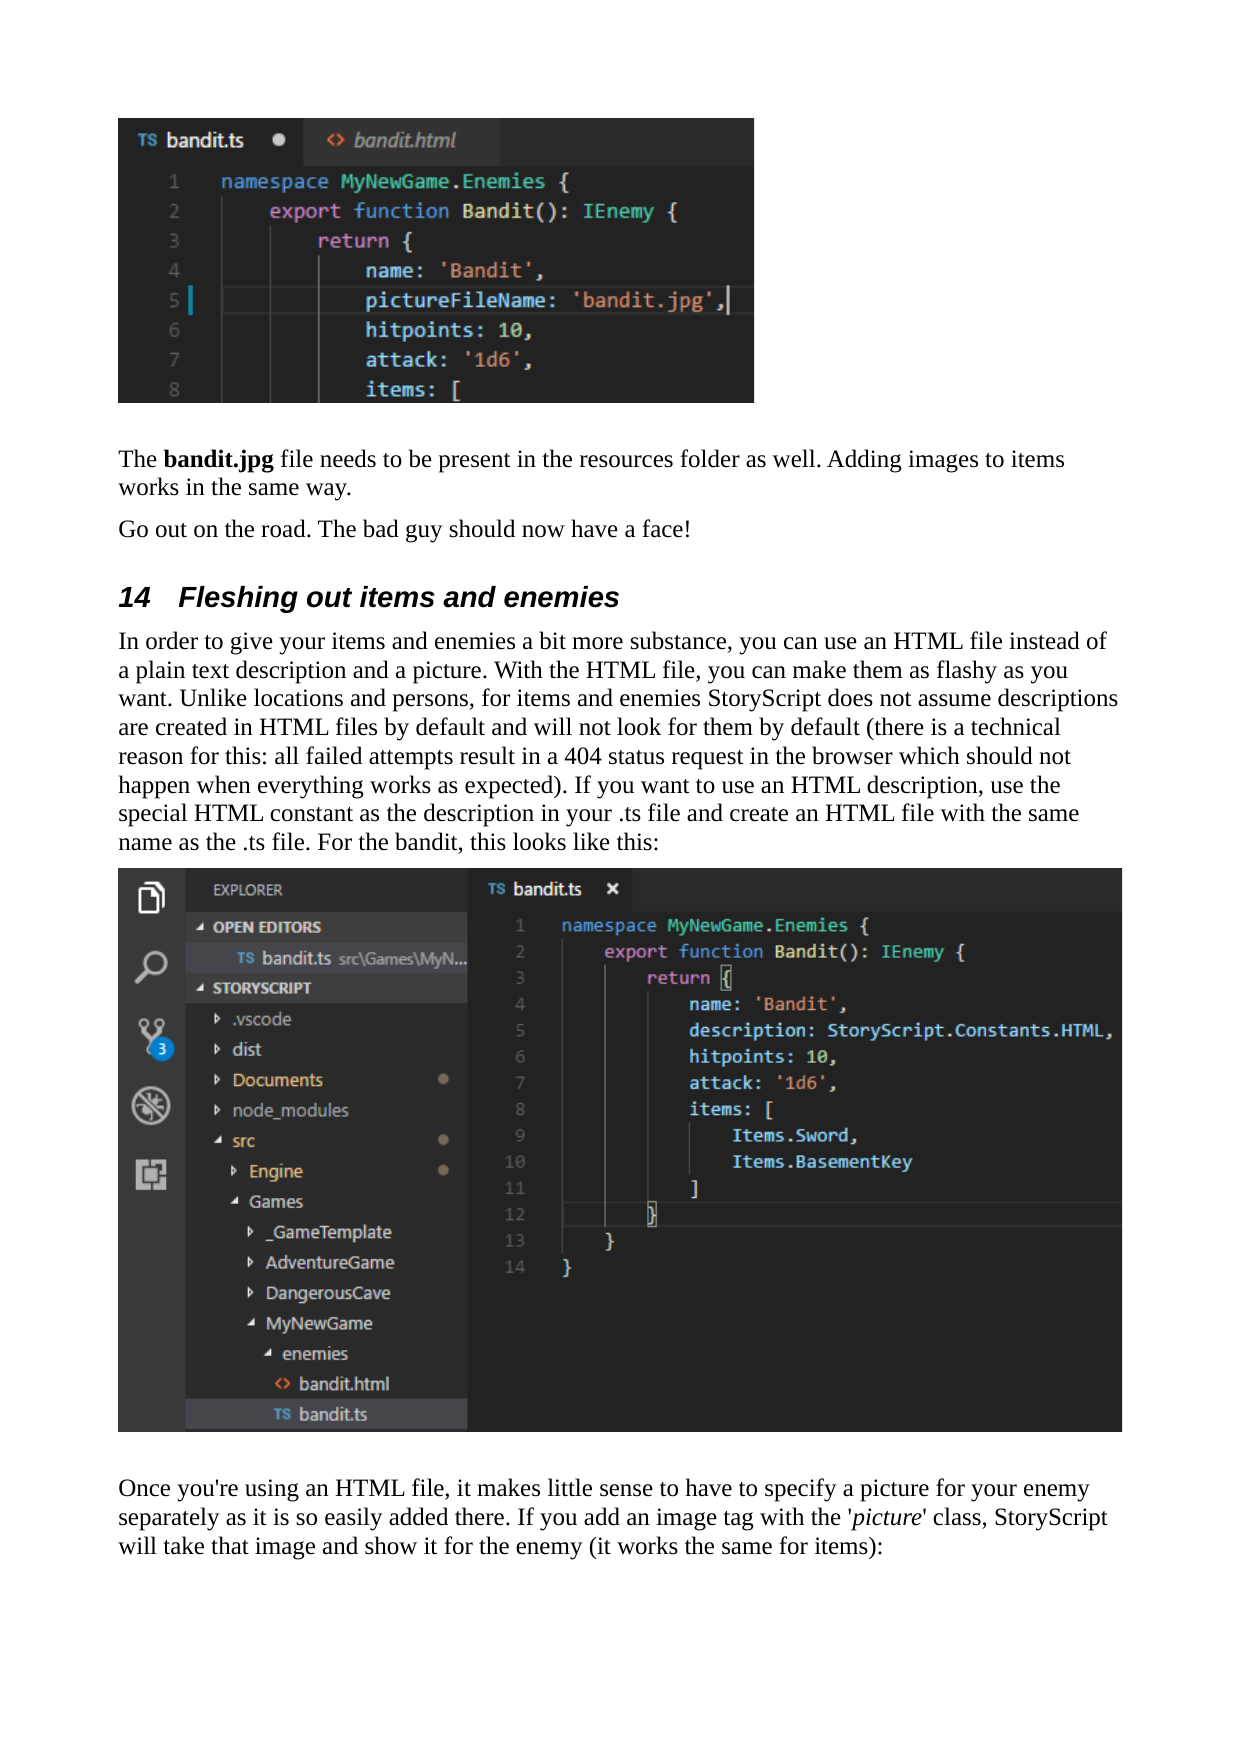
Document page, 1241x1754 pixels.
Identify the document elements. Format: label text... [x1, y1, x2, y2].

text The bandit.jpg file needs to be present in the resources folder as well. Adding images to items works in the same way. [118, 444, 1122, 501]
text Go out on the road. The bad guy should now have a face! [118, 514, 1122, 542]
subtitle Fleshing out items and enemies [118, 580, 1122, 613]
text In order to give your items and enemies a bit more substance, you can use an HTML file instead of a plain text description and a picture. With the HTML file, you can make them as flashy as you want. Unlike locations and persons, for items and enemies StoryScript does not assume descriptions are created in HTML files by default and will not look for them by default (there is a technical reason for this: all failed attempts result in a 404 status request in the browser which should not happen when everything works as expected). If you want to use an HTML description, use the special HTML constant as the description in your .ts file and create an HTML file with the same name as the .ts file. For the bandit, this looks like this: [118, 626, 1122, 856]
text Once you're using an HTML file, it makes little sense to have to specify a picture for your enemy separately as it is so easily added there. If you add an image tag with the 'picture' class, StoryScript will take that image and show it for the enemy (it works the same for items): [118, 1473, 1122, 1559]
